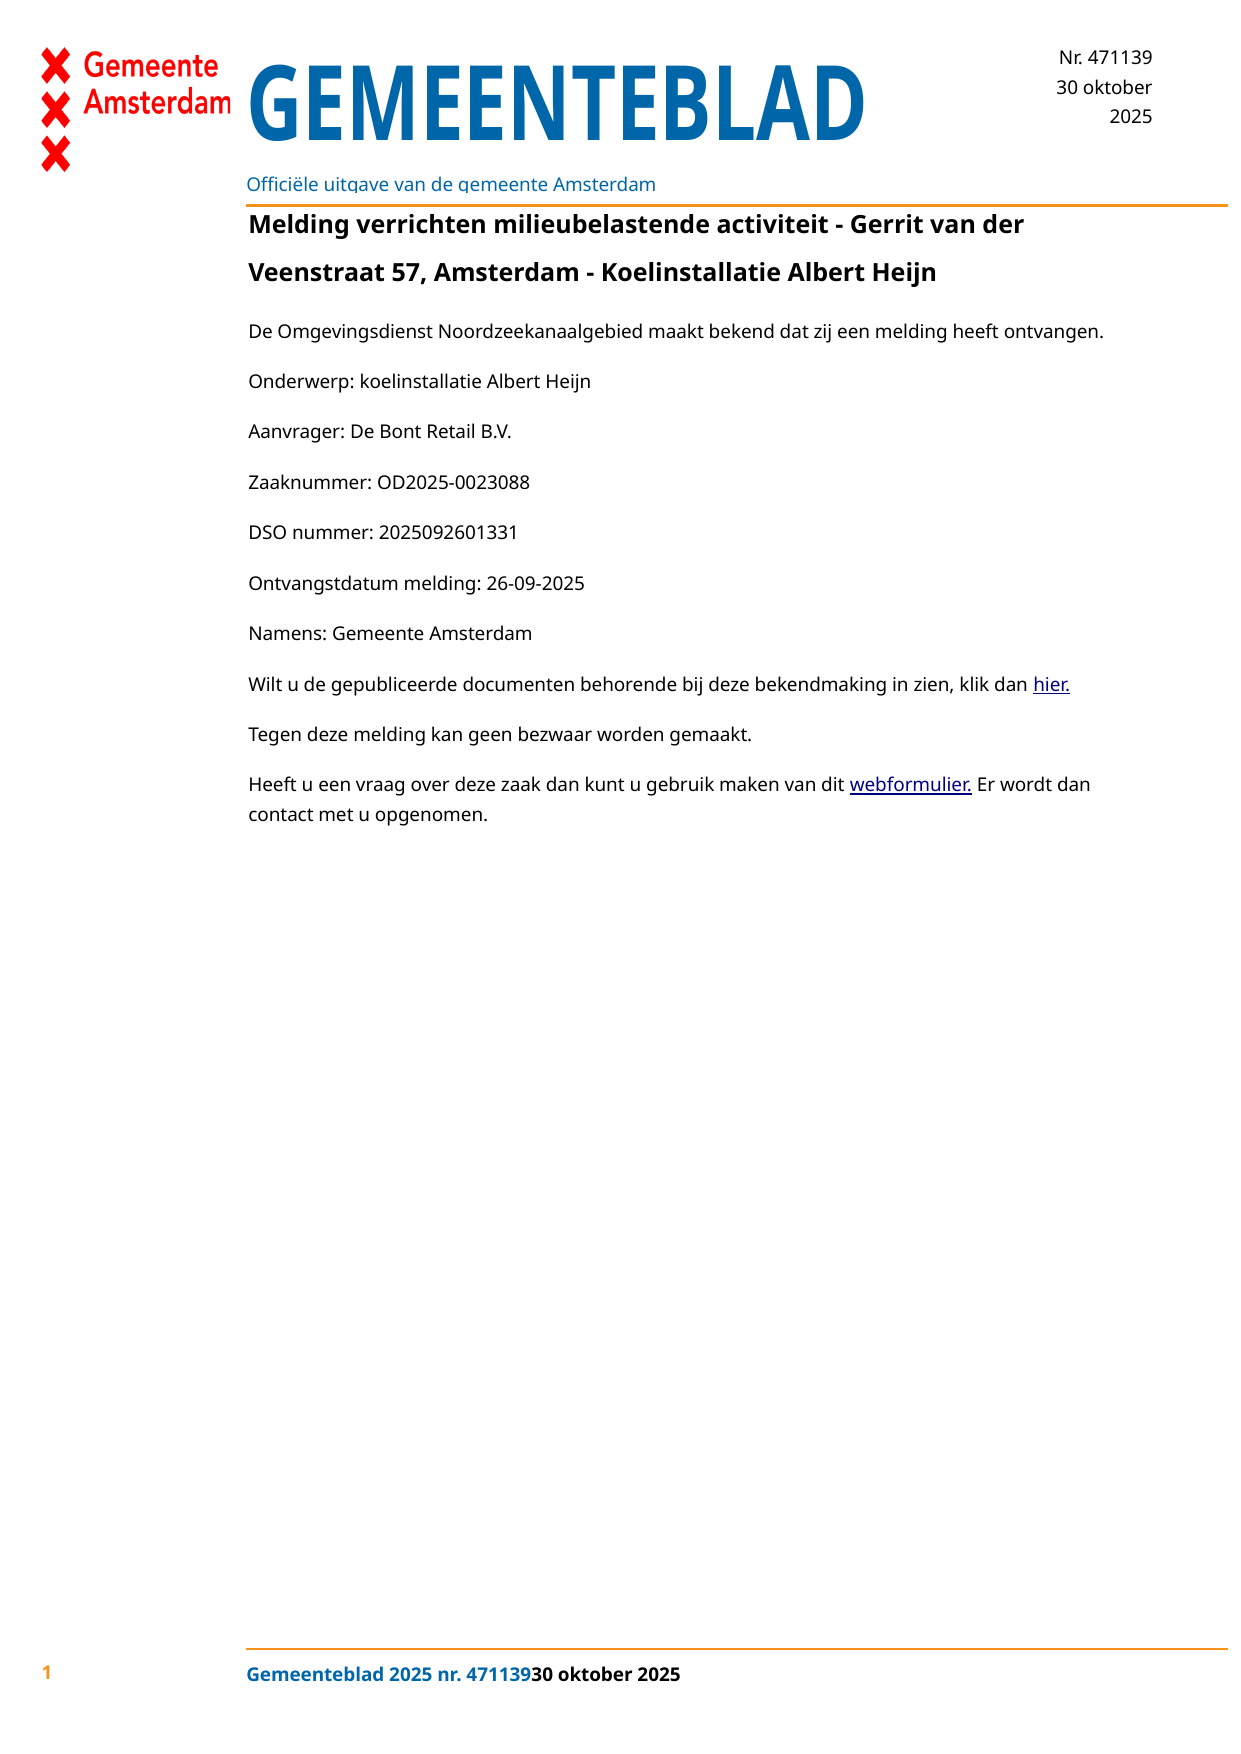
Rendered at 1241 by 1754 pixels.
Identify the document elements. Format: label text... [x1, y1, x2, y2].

text DSO nummer: 2025092601331 [248, 519, 1152, 545]
text Tegen deze melding kan geen bezwaar worden gemaakt. [248, 721, 1152, 747]
text Namens: Gemeente Amsterdam [248, 620, 1152, 646]
picture [41, 47, 231, 172]
text Onderwerp: koelinstallatie Albert Heijn [248, 368, 1152, 394]
text Heeft u een vraag over deze zaak dan kunt u gebruik maken van dit webformulier. Er wordt dan contact met u opgenomen. [248, 772, 1152, 827]
text Wilt u de gepubliceerde documenten behorende bij deze bekendmaking in zien, klik dan hier. [248, 671, 1152, 697]
text Ontvangstdatum melding: 26-09-2025 [248, 570, 1152, 596]
text Zaaknummer: OD2025-0023088 [248, 469, 1152, 495]
text Aanvrager: De Bont Retail B.V. [248, 419, 1152, 444]
text De Omgevingsdienst Noordzeekanaalgebied maakt bekend dat zij een melding heeft ontvangen. [248, 318, 1152, 344]
text Melding verrichten milieubelastende activiteit - Gerrit van der Veenstraat 57, Amsterdam - Koelinstallatie Albert Heijn [248, 207, 1152, 288]
